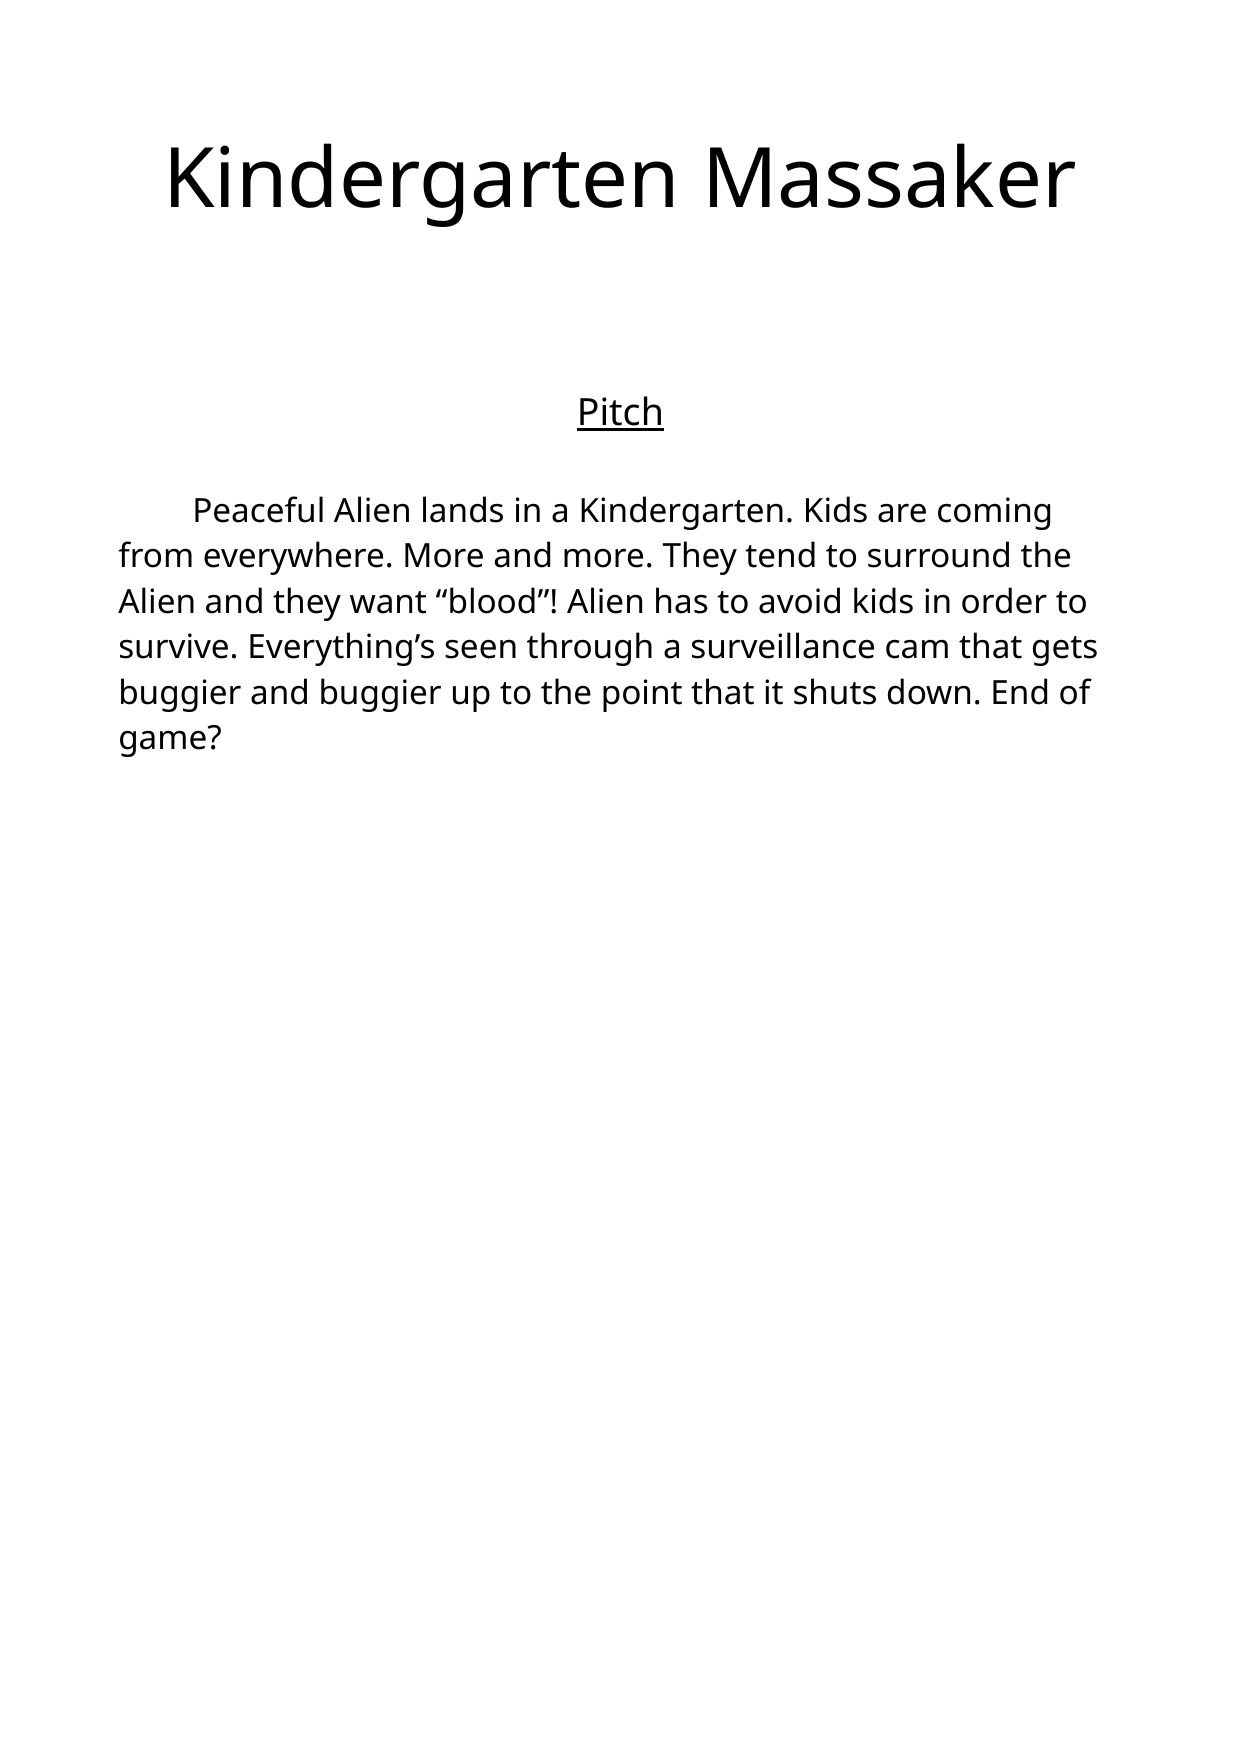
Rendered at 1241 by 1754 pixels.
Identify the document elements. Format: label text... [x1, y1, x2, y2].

text Pitch [118, 385, 1122, 436]
text Kindergarten Massaker [118, 118, 1122, 232]
text Peaceful Alien lands in a Kindergarten. Kids are coming from everywhere. More and more. They tend to surround the Alien and they want “blood”! Alien has to avoid kids in order to survive. Everything’s seen through a surveillance cam that gets buggier and buggier up to the point that it shuts down. End of game? [118, 487, 1122, 759]
